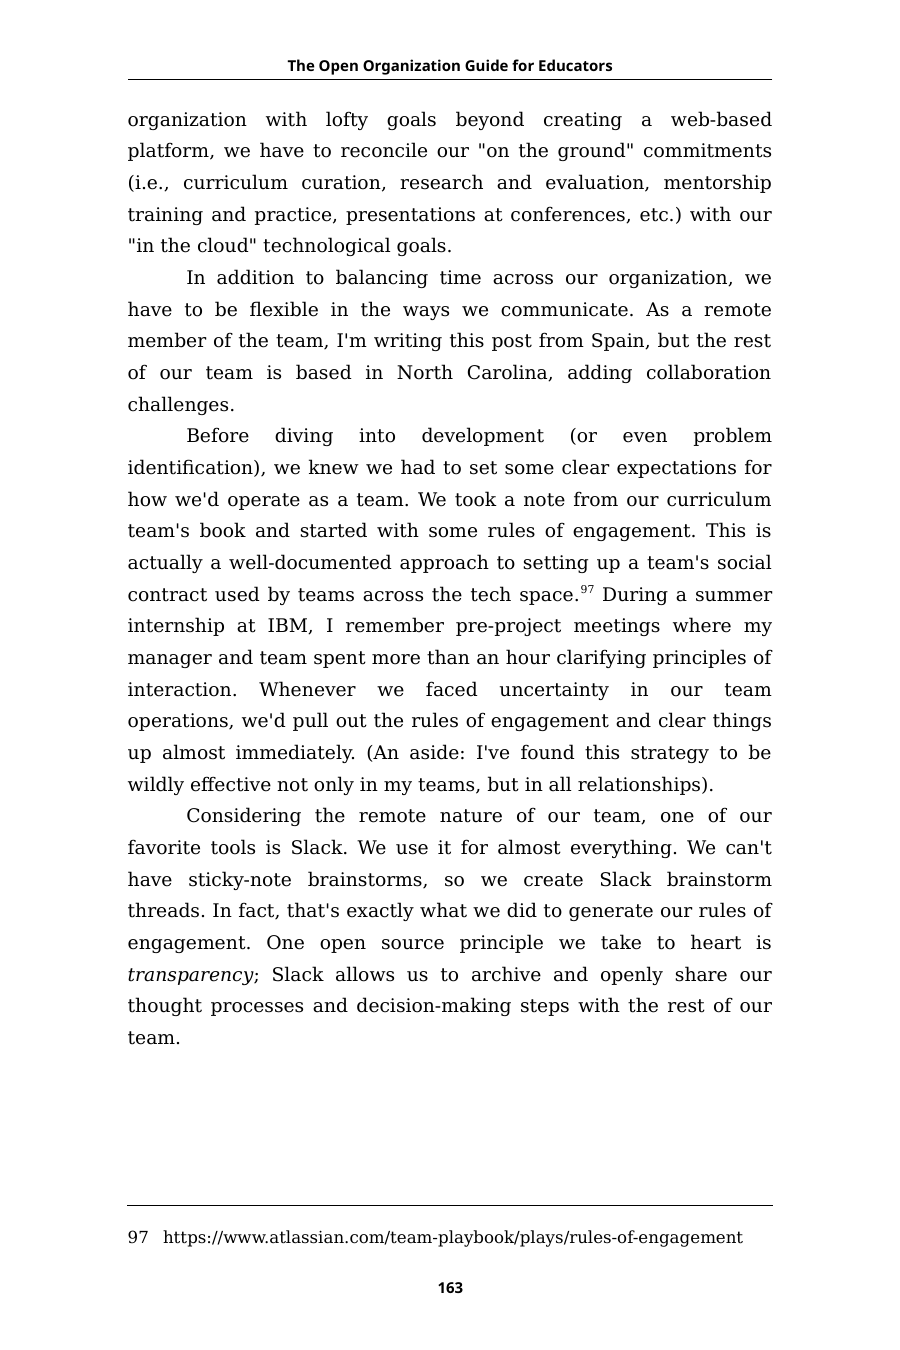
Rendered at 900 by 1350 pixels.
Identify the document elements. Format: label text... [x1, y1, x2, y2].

text Considering the remote nature of our team, one of our favorite tools is Slack. We use it for almost everything. We can't have sticky-note brainstorms, so we create Slack brainstorm threads. In fact, that's exactly what we did to generate our rules of engagement. One open source principle we take to heart is transparency; Slack allows us to archive and openly share our thought processes and decision-making steps with the rest of our team. [127, 805, 772, 1049]
text Before diving into development (or even problem identification), we knew we had to set some clear expectations for how we'd operate as a team. We took a note from our curriculum team's book and started with some rules of engagement. This is actually a well-documented approach to setting up a team's social contract used by teams across the tech space. During a summer internship at IBM, I remember pre-project meetings where my manager and team spent more than an hour clarifying principles of interaction. Whenever we faced uncertainty in our team operations, we'd pull out the rules of engagement and clear things up almost immediately. (An aside: I've found this strategy to be wildly effective not only in my teams, but in all relationships). [127, 425, 772, 796]
text https://www.atlassian.com/team-playbook/plays/rules-of-engagement [127, 1228, 772, 1247]
text organization with lofty goals beyond creating a web-based platform, we have to reconcile our "on the ground" commitments (i.e., curriculum curation, research and evaluation, mentorship training and practice, presentations at conferences, etc.) with our "in the cloud" technological goals. [127, 109, 772, 257]
text In addition to balancing time across our organization, we have to be flexible in the ways we communicate. As a remote member of the team, I'm writing this post from Spain, but the rest of our team is based in North Carolina, adding collaboration challenges. [127, 267, 772, 416]
